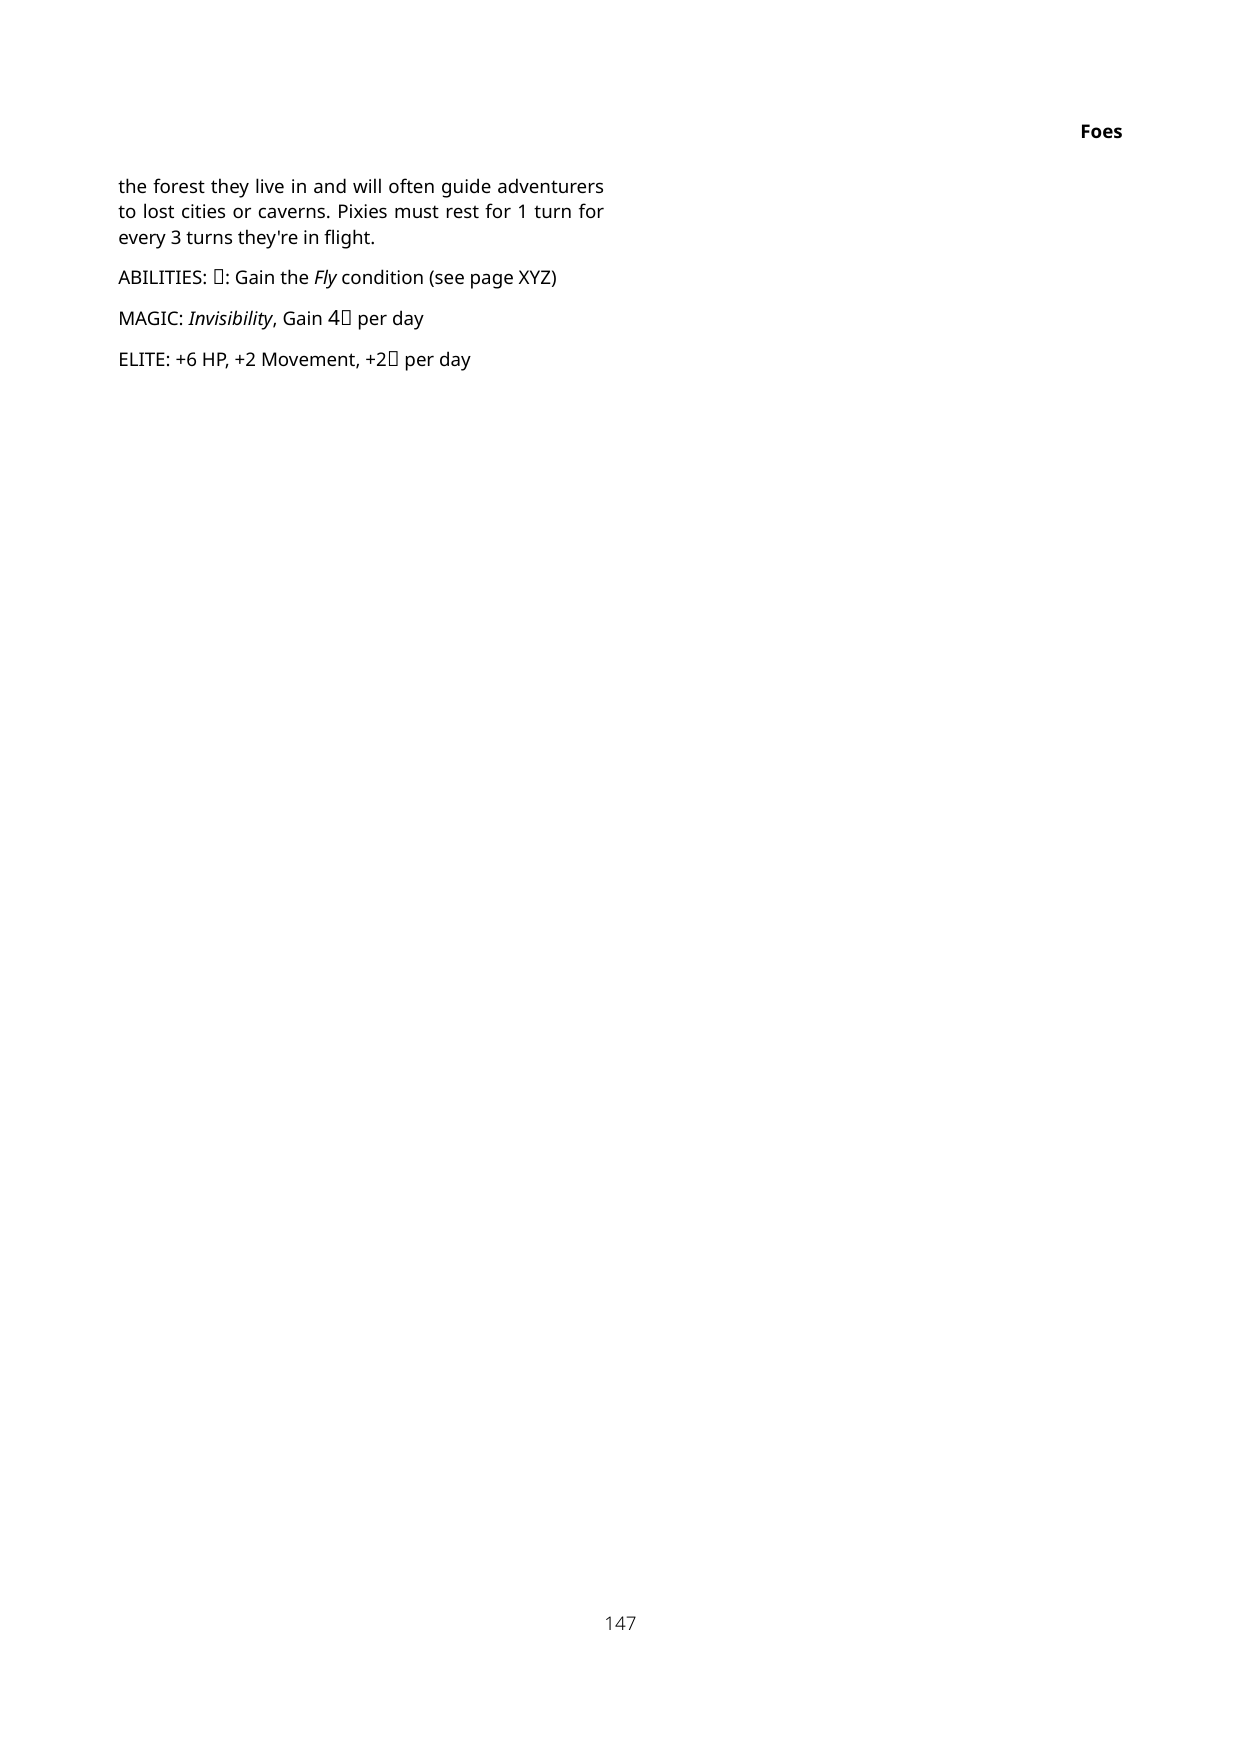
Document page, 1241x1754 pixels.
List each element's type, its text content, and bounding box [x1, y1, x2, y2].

text the forest they live in and will often guide adventurers to lost cities or caverns. Pixies must rest for 1 turn for every 3 turns they're in flight. [118, 173, 605, 250]
text ABILITIES: : Gain the Fly condition (see page XYZ) [118, 262, 605, 291]
text MAGIC: Invisibility, Gain 4 per day [118, 303, 605, 332]
text ELITE: +6 HP, +2 Movement, +2 per day [118, 344, 605, 372]
